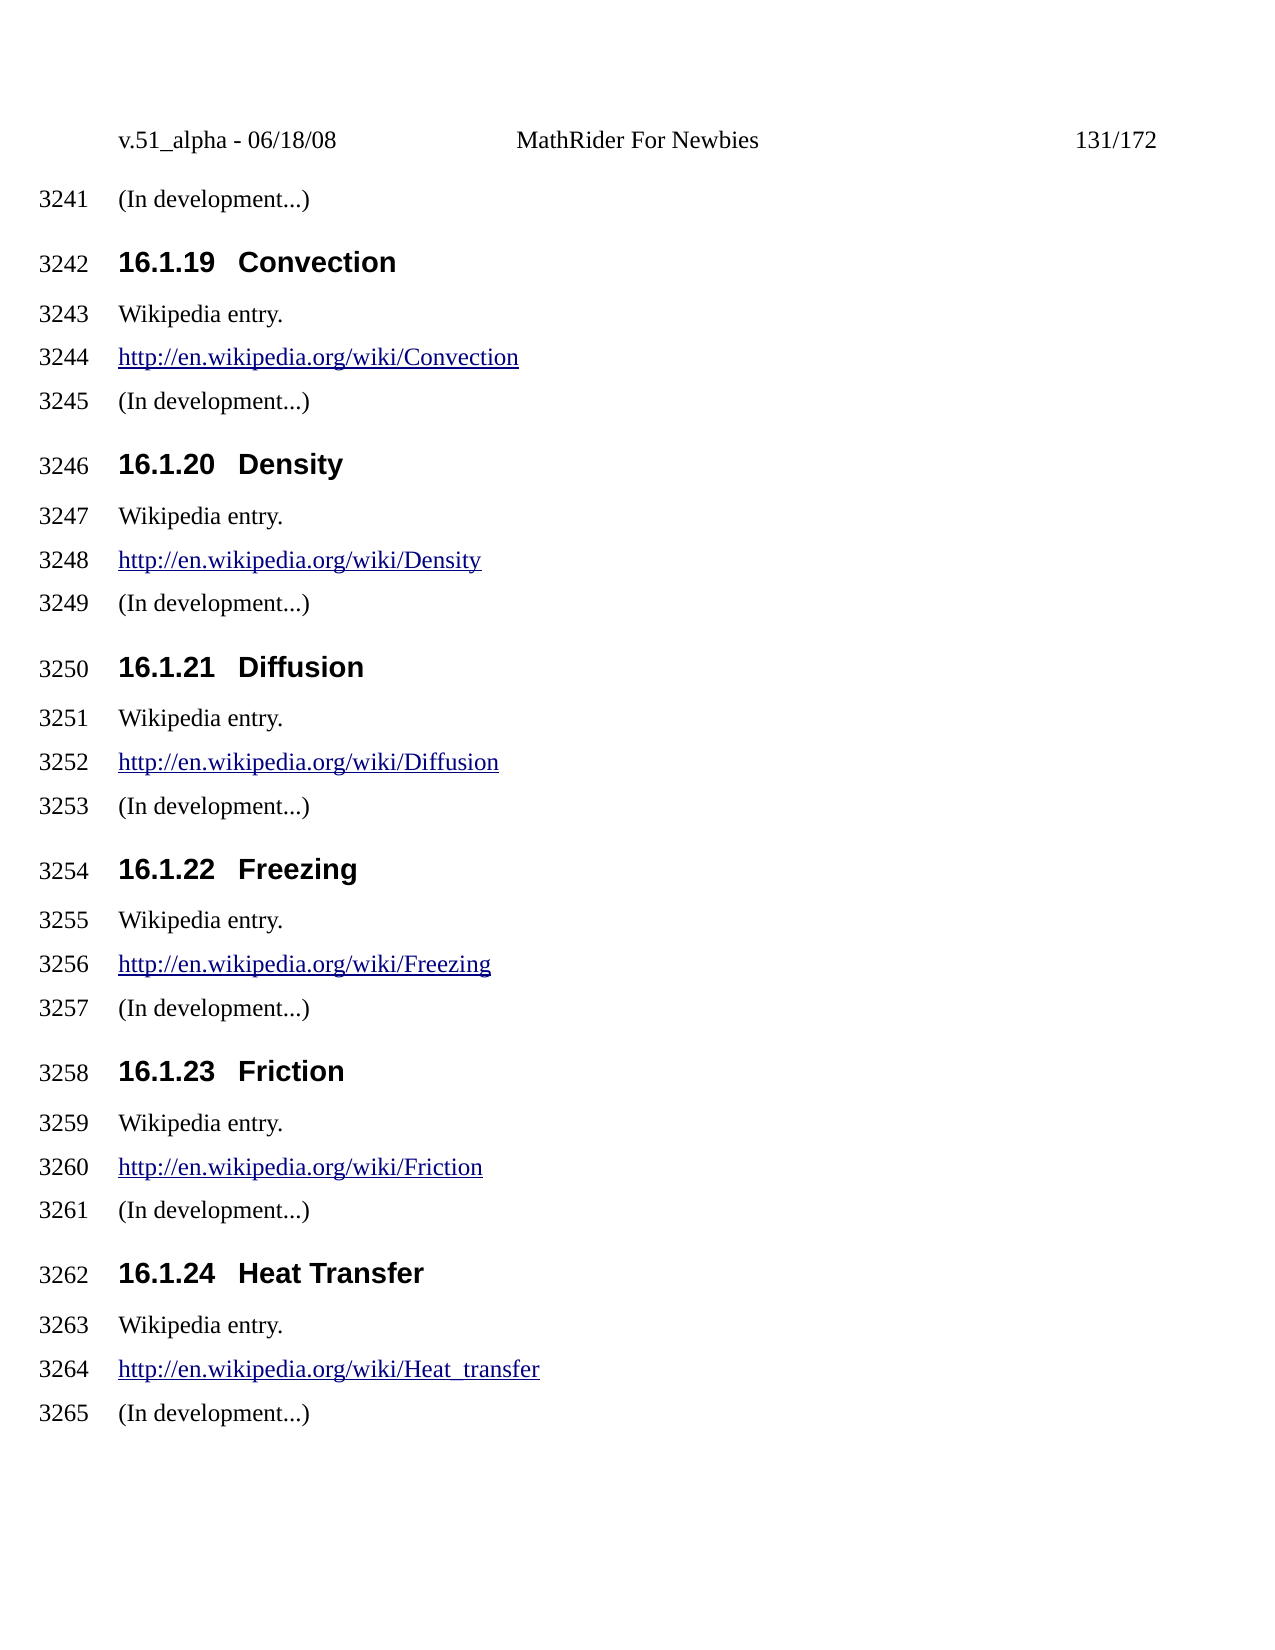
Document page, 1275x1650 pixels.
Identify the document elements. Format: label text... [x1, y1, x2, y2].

text (In development...) [118, 1195, 1157, 1224]
text http://en.wikipedia.org/wiki/Freezing [118, 949, 1157, 978]
subtitle Friction [118, 1054, 1157, 1088]
text (In development...) [118, 791, 1157, 819]
text http://en.wikipedia.org/wiki/Convection [118, 342, 1157, 371]
text Wikipedia entry. [118, 501, 1157, 530]
subtitle Freezing [118, 852, 1157, 886]
subtitle Heat Transfer [118, 1257, 1157, 1290]
text (In development...) [118, 184, 1157, 213]
text Wikipedia entry. [118, 703, 1157, 732]
text Wikipedia entry. [118, 906, 1157, 934]
subtitle Diffusion [118, 650, 1157, 683]
subtitle Density [118, 447, 1157, 481]
text http://en.wikipedia.org/wiki/Friction [118, 1152, 1157, 1180]
text (In development...) [118, 386, 1157, 415]
text (In development...) [118, 588, 1157, 617]
text http://en.wikipedia.org/wiki/Density [118, 545, 1157, 573]
text Wikipedia entry. [118, 299, 1157, 327]
text Wikipedia entry. [118, 1310, 1157, 1339]
text http://en.wikipedia.org/wiki/Heat_transfer [118, 1354, 1157, 1383]
text Wikipedia entry. [118, 1108, 1157, 1137]
subtitle Convection [118, 245, 1157, 279]
text (In development...) [118, 993, 1157, 1022]
text http://en.wikipedia.org/wiki/Diffusion [118, 747, 1157, 776]
text (In development...) [118, 1398, 1157, 1426]
